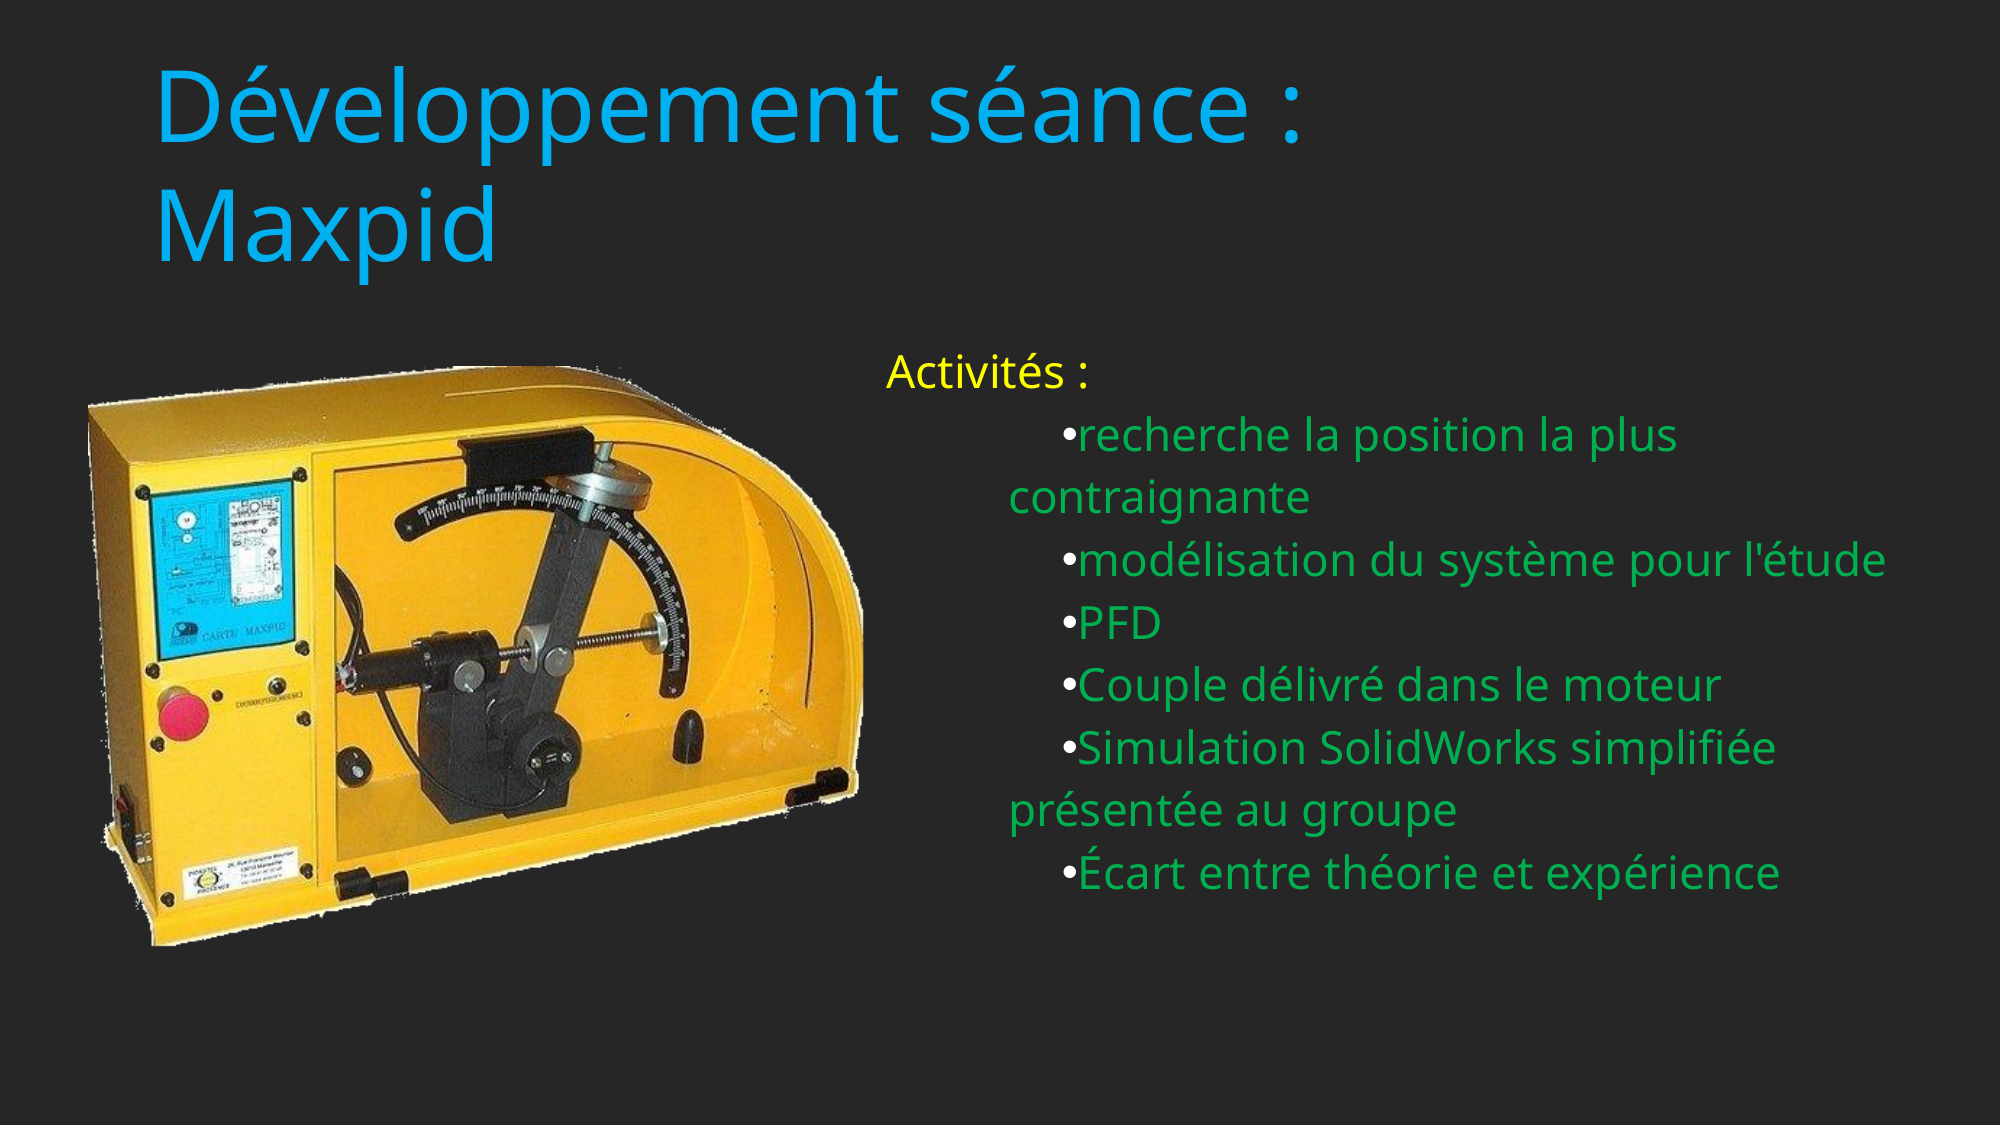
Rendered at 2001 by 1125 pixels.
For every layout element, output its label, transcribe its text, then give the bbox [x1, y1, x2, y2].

text_box Activités : recherche la position la plus contraignante modélisation du système pour l'étude PFD Couple délivré dans le moteur Simulation SolidWorks simplifiée présentée au groupe Écart entre théorie et expérience [871, 332, 1959, 788]
picture [88, 366, 872, 952]
text_box Développement séance : Maxpid [137, 59, 1863, 278]
